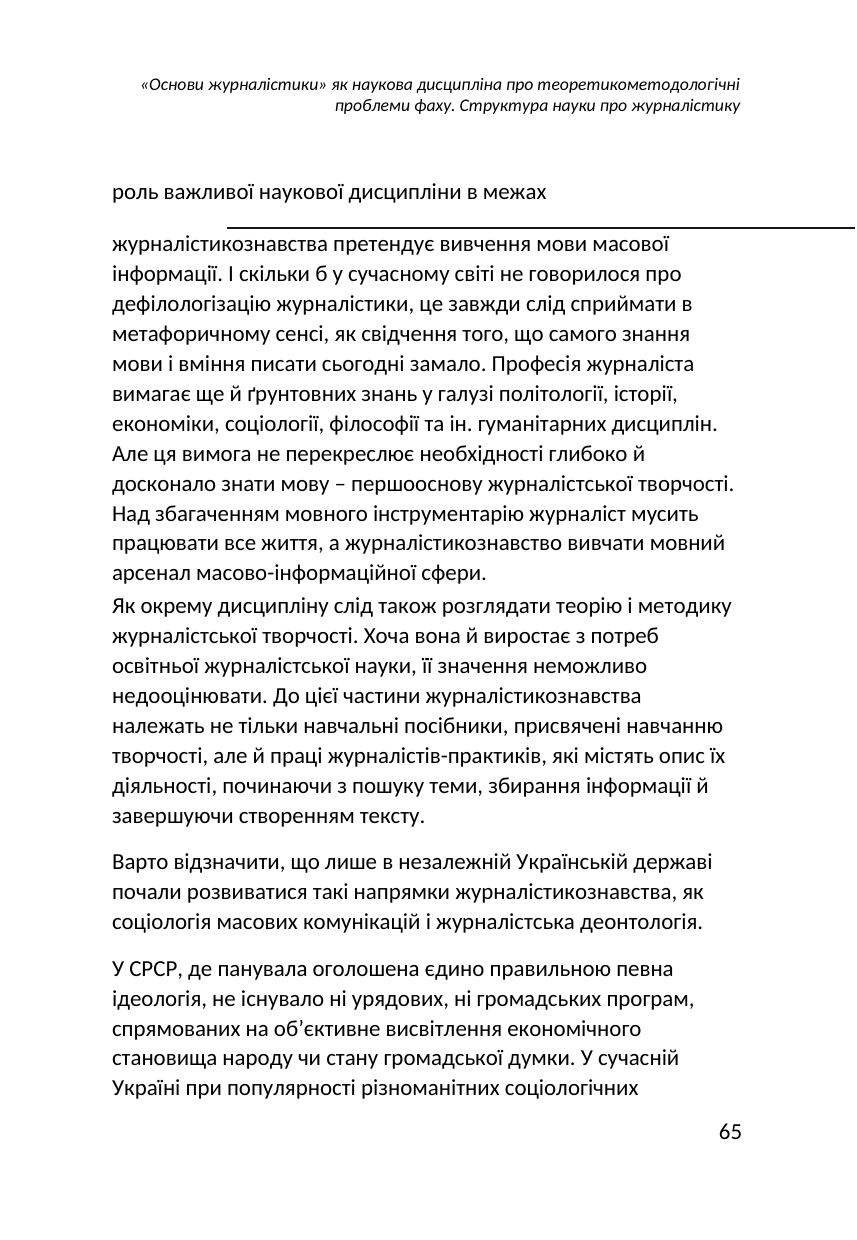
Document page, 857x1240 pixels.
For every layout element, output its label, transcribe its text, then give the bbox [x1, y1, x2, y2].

text У СРСР, де панувала оголошена єдино правильною певна ідеологія, не існувало ні урядових, ні громадських програм, спрямованих на об’єктивне висвітлення економічного становища народу чи стану громадської думки. У сучасній Україні при популярності різноманітних соціологічних [112, 954, 738, 1101]
text Як окрему дисципліну слід також розглядати теорію і методику журналістської творчості. Хоча вона й виростає з потреб освітньої журналістської науки, її значення неможливо недооцінювати. До цієї частини журналістикознавства належать не тільки навчальні посібники, присвячені навчанню творчості, але й праці журналістів-практиків, які містять опис їх діяльності, починаючи з пошуку теми, збирання інформації й завершуючи створенням тексту. [112, 592, 738, 829]
text Варто відзначити, що лише в незалежній Українській державі почали розвиватися такі напрямки журналістикознавства, як соціологія масових комунікацій і журналістська деонтологія. [112, 847, 738, 935]
text роль важливої наукової дисципліни в межах журналістикознавства претендує вивчення мови масової інформації. І скільки б у сучасному світі не говорилося про дефілологізацію журналістики, це завжди слід сприймати в метафоричному сенсі, як свідчення того, що самого знання мови і вміння писати сьогодні замало. Професія журналіста вимагає ще й ґрунтовних знань у галузі політології, історії, економіки, соціології, філософії та ін. гуманітарних дисциплін. Але ця вимога не перекреслює необхідності глибоко й досконало знати мову – першооснову журналістської творчості. Над збагаченням мовного інструментарію журналіст мусить працювати все життя, а журналістикознавство вивчати мовний арсенал масово-інформаційної сфери. [112, 177, 738, 586]
